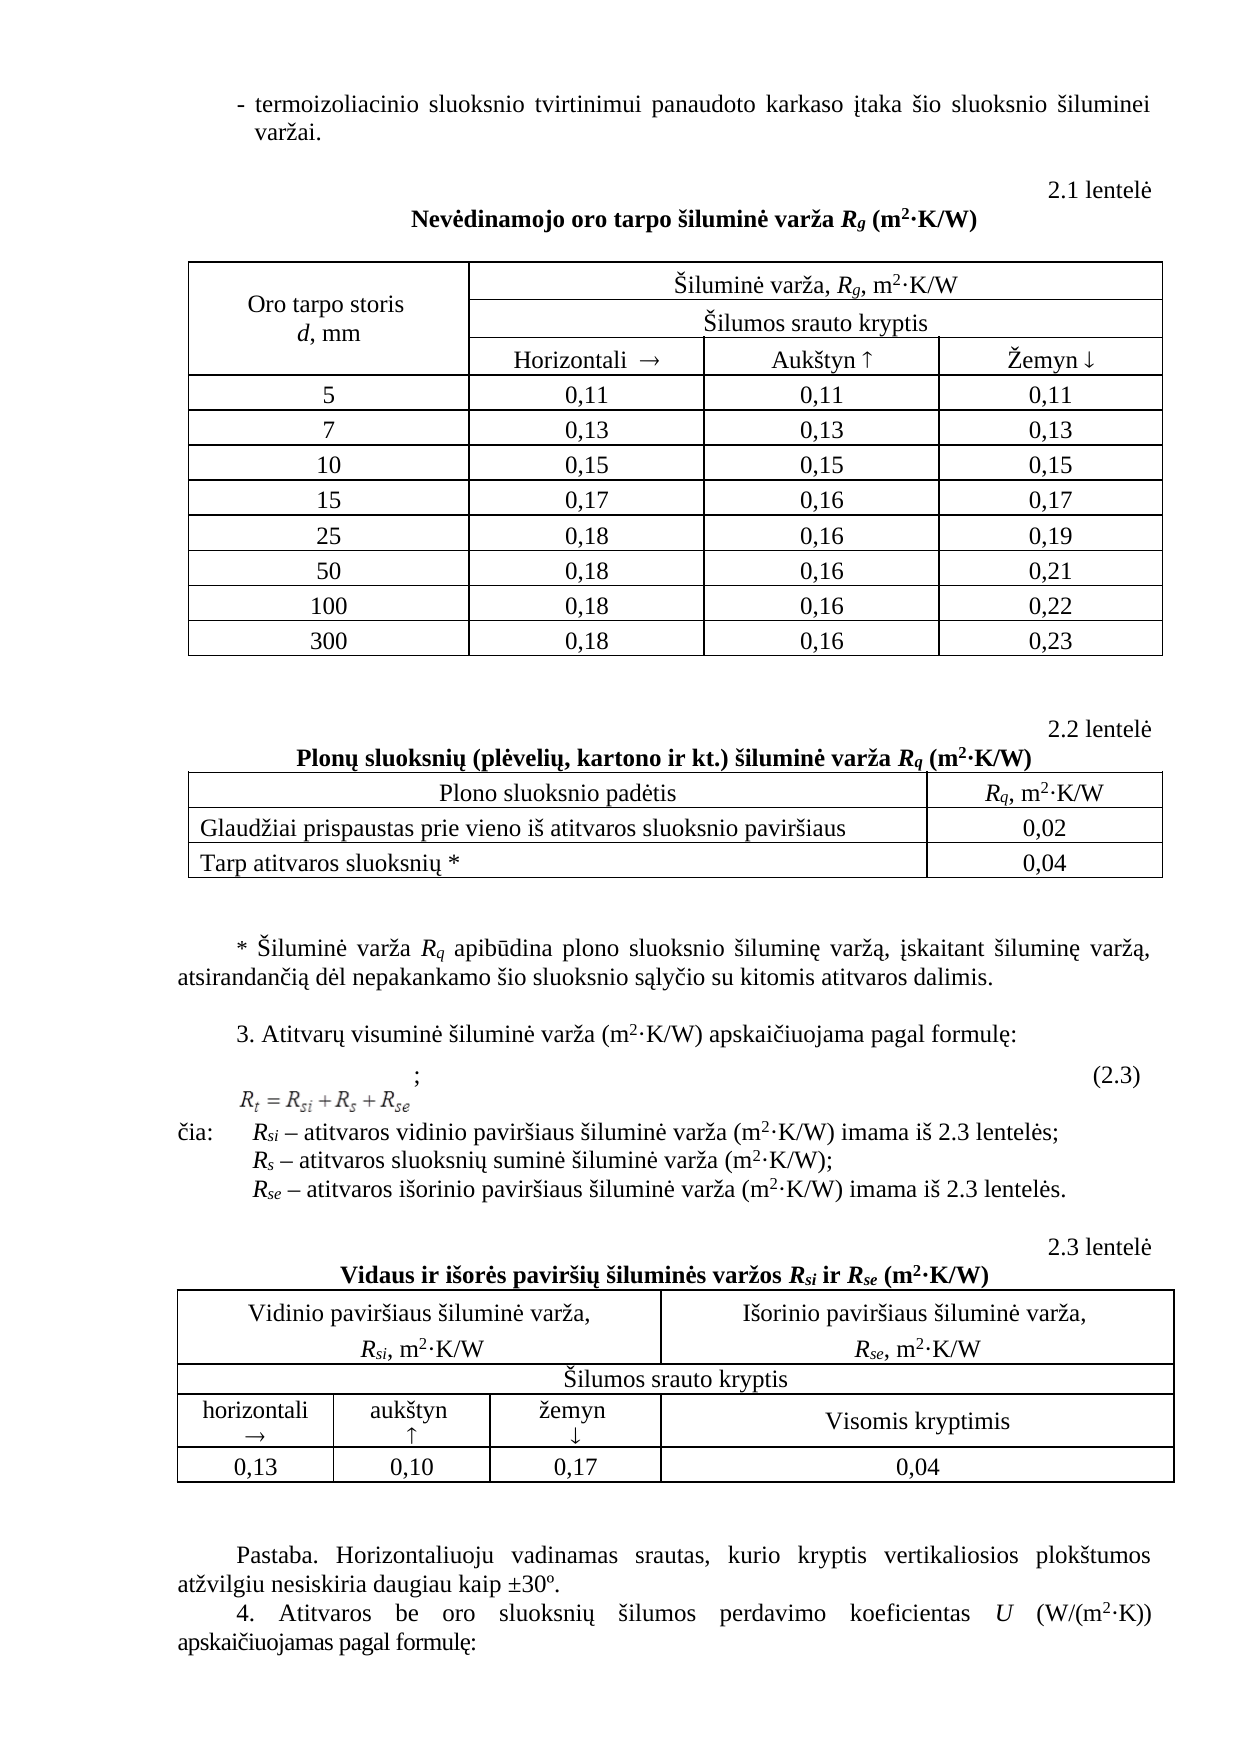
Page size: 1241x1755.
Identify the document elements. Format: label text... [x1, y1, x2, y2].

text 2.2 lentelė [177, 714, 1152, 743]
table_cell 0,16 [705, 481, 938, 514]
text Vidaus ir išorės paviršių šiluminės varžos Rsi ir Rse (m2·K/W) [177, 1260, 1152, 1289]
table_cell Visomis kryptimis [662, 1395, 1173, 1446]
table_cell 0,19 [940, 516, 1162, 549]
table_cell Šilumos srauto kryptis [470, 300, 1162, 336]
table_cell 0,04 [928, 843, 1162, 877]
table_cell 300 [189, 621, 468, 655]
table_header Plono sluoksnio padėtis [189, 773, 926, 806]
table_cell 0,21 [940, 551, 1162, 584]
text ; (2.3) [177, 1060, 1152, 1117]
table_cell 0,10 [334, 1448, 489, 1481]
table_header Vidinio paviršiaus šiluminė varža, Rsi, m2·K/W [178, 1291, 660, 1363]
table_cell 0,17 [470, 481, 703, 514]
table_cell 100 [189, 586, 468, 620]
table_cell 0,23 [940, 621, 1162, 655]
text Rs – atitvaros sluoksnių suminė šiluminė varža (m2·K/W); [177, 1145, 1152, 1174]
table_cell 5 [189, 376, 468, 409]
table_cell Horizontali  [470, 338, 703, 374]
table_cell 0,18 [470, 551, 703, 584]
table_cell 0,17 [940, 481, 1162, 514]
table_cell 0,22 [940, 586, 1162, 620]
table_cell 25 [189, 516, 468, 549]
text 2.1 lentelė [177, 175, 1152, 204]
table_header Rq, m2·K/W [928, 773, 1162, 806]
table_cell Glaudžiai prispaustas prie vieno iš atitvaros sluoksnio paviršiaus [189, 808, 926, 842]
table_cell Tarp atitvaros sluoksnių * [189, 843, 926, 877]
table_cell 10 [189, 446, 468, 479]
table_cell 0,13 [470, 411, 703, 444]
table_cell 0,17 [491, 1448, 660, 1481]
text 2.3 lentelė [177, 1232, 1152, 1260]
table_cell žemyn  [491, 1395, 660, 1446]
table_cell 0,02 [928, 808, 1162, 842]
table_cell 0,11 [470, 376, 703, 409]
text Nevėdinamojo oro tarpo šiluminė varža Rg (m2·K/W) [177, 204, 1152, 232]
table_header Oro tarpo storis d, mm [189, 263, 468, 374]
table_cell 0,13 [940, 411, 1162, 444]
table_cell 0,11 [705, 376, 938, 409]
text Pastaba. Horizontaliuoju vadinamas srautas, kurio kryptis vertikaliosios plokštumos atžvilgiu nesiskiria daugiau kaip ±30º. [177, 1540, 1152, 1598]
text Rse – atitvaros išorinio paviršiaus šiluminė varža (m2·K/W) imama iš 2.3 lentelės. [177, 1174, 1152, 1203]
table_header Išorinio paviršiaus šiluminė varža, Rse, m2·K/W [662, 1291, 1173, 1363]
table_cell 0,16 [705, 516, 938, 549]
table_cell 7 [189, 411, 468, 444]
table_cell 0,18 [470, 621, 703, 655]
table_cell Žemyn  [940, 338, 1162, 374]
table_cell 50 [189, 551, 468, 584]
table_cell 0,16 [705, 586, 938, 620]
table_cell Aukštyn  [705, 338, 938, 374]
table_cell horizontali  [178, 1395, 333, 1446]
table_cell 0,11 [940, 376, 1162, 409]
table_cell 0,13 [178, 1448, 333, 1481]
text * Šiluminė varža Rq apibūdina plono sluoksnio šiluminę varžą, įskaitant šiluminę varžą, atsirandančią dėl nepakankamo šio sluoksnio sąlyčio su kitomis atitvaros dalimis. [177, 933, 1152, 991]
table_cell 0,18 [470, 516, 703, 549]
text čia: Rsi – atitvaros vidinio paviršiaus šiluminė varža (m2·K/W) imama iš 2.3 lentelės; [177, 1117, 1152, 1145]
text Plonų sluoksnių (plėvelių, kartono ir kt.) šiluminė varža Rq (m2·K/W) [177, 743, 1152, 771]
table_cell 0,18 [470, 586, 703, 620]
table_cell aukštyn  [334, 1395, 489, 1446]
table_cell 0,04 [662, 1448, 1173, 1481]
table_cell 0,15 [940, 446, 1162, 479]
text 4. atitvaros be oro sluoksnių šilumos perdavimo koeficientas U (W/(m2·K)) apskaičiuojamas pagal formulę: [177, 1598, 1152, 1655]
table_cell 0,15 [470, 446, 703, 479]
table_cell 0,16 [705, 621, 938, 655]
text 3. atitvarų visuminė šiluminė varža (m2·K/W) apskaičiuojama pagal formulę: [177, 1019, 1152, 1048]
table_cell 15 [189, 481, 468, 514]
table_header Šiluminė varža, Rg, m2·K/W [470, 263, 1162, 299]
table_cell 0,16 [705, 551, 938, 584]
text - termoizoliacinio sluoksnio tvirtinimui panaudoto karkaso įtaka šio sluoksnio šiluminei varžai. [237, 89, 1152, 146]
table_cell 0,15 [705, 446, 938, 479]
table_cell 0,13 [705, 411, 938, 444]
table_cell šilumos srauto kryptis [178, 1365, 1173, 1393]
